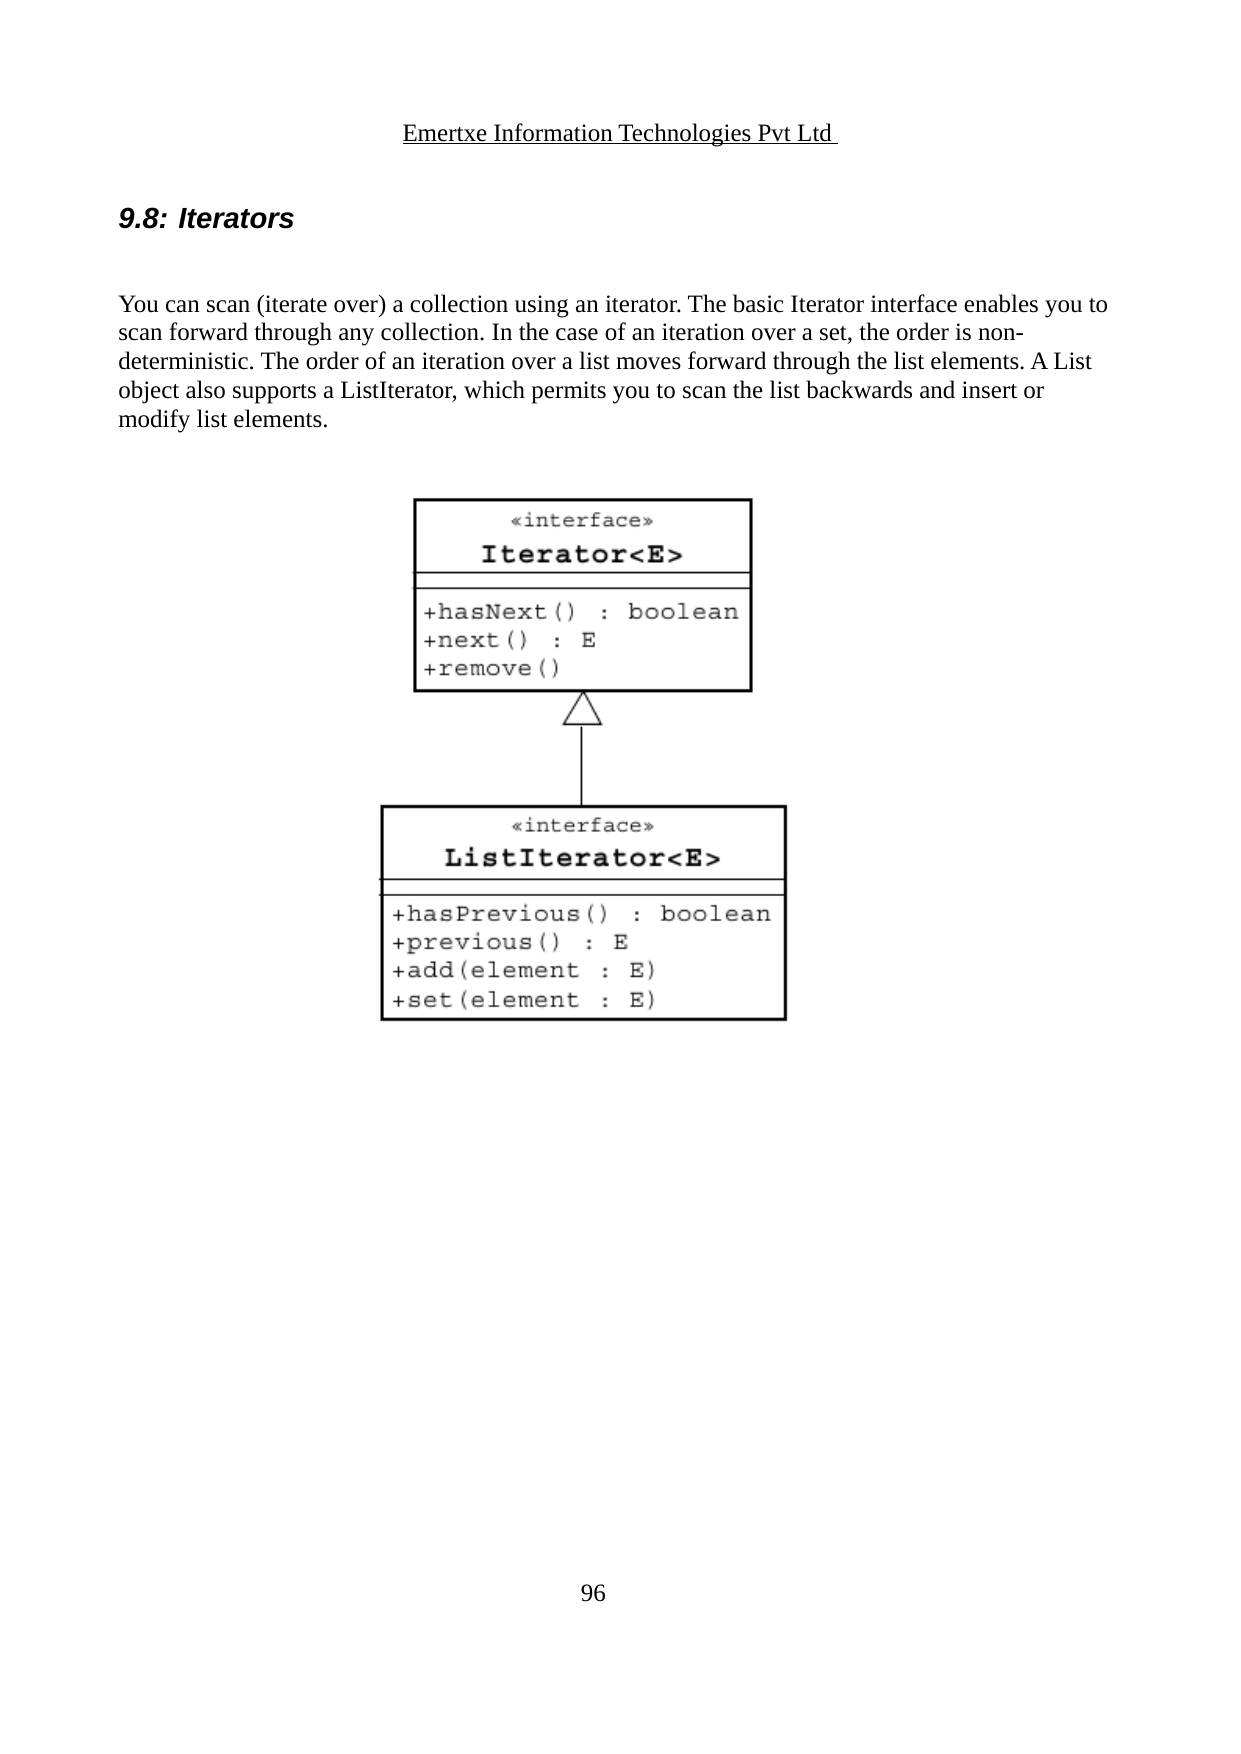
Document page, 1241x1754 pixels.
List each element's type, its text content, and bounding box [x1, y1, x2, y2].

subtitle Iterators [118, 201, 1122, 235]
picture [348, 486, 892, 1040]
text You can scan (iterate over) a collection using an iterator. The basic Iterator interface enables you to scan forward through any collection. In the case of an iteration over a set, the order is non-deterministic. The order of an iteration over a list moves forward through the list elements. A List object also supports a ListIterator, which permits you to scan the list backwards and insert or modify list elements. [118, 289, 1122, 432]
